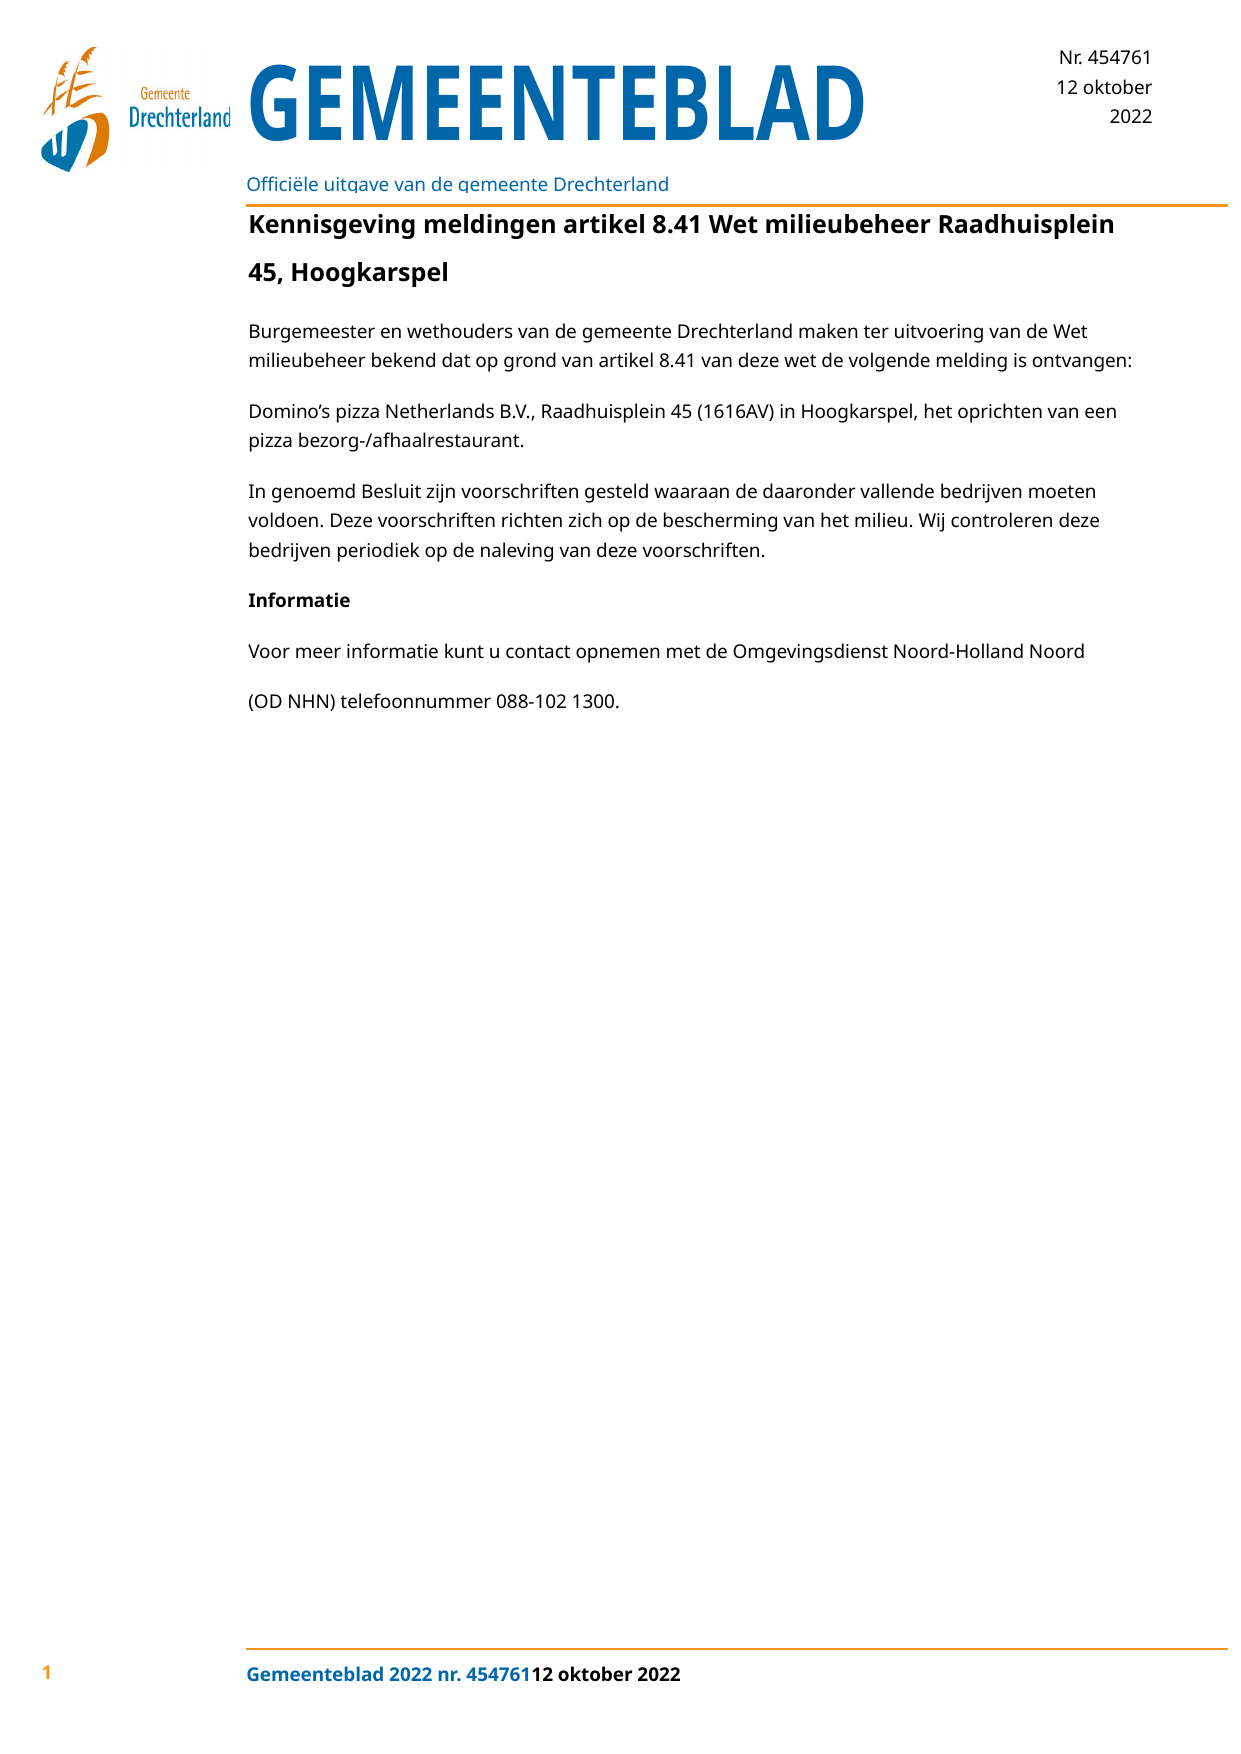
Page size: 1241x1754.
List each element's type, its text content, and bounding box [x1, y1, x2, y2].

text Burgemeester en wethouders van de gemeente Drechterland maken ter uitvoering van de Wet milieubeheer bekend dat op grond van artikel 8.41 van deze wet de volgende melding is ontvangen: [248, 318, 1152, 373]
text Voor meer informatie kunt u contact opnemen met de Omgevingsdienst Noord-Holland Noord [248, 638, 1152, 664]
picture [226, 115, 231, 124]
text In genoemd Besluit zijn voorschriften gesteld waaraan de daaronder vallende bedrijven moeten voldoen. Deze voorschriften richten zich op de bescherming van het milieu. Wij controleren deze bedrijven periodiek op de naleving van deze voorschriften. [248, 478, 1152, 563]
text Informatie [248, 587, 1152, 613]
text Kennisgeving meldingen artikel 8.41 Wet milieubeheer Raadhuisplein 45, Hoogkarspel [248, 207, 1152, 288]
picture [41, 47, 231, 172]
text Domino’s pizza Netherlands B.V., Raadhuisplein 45 (1616AV) in Hoogkarspel, het oprichten van een pizza bezorg-/afhaalrestaurant. [248, 398, 1152, 453]
text (OD NHN) telefoonnummer 088-102 1300. [248, 688, 1152, 714]
picture [41, 158, 64, 172]
